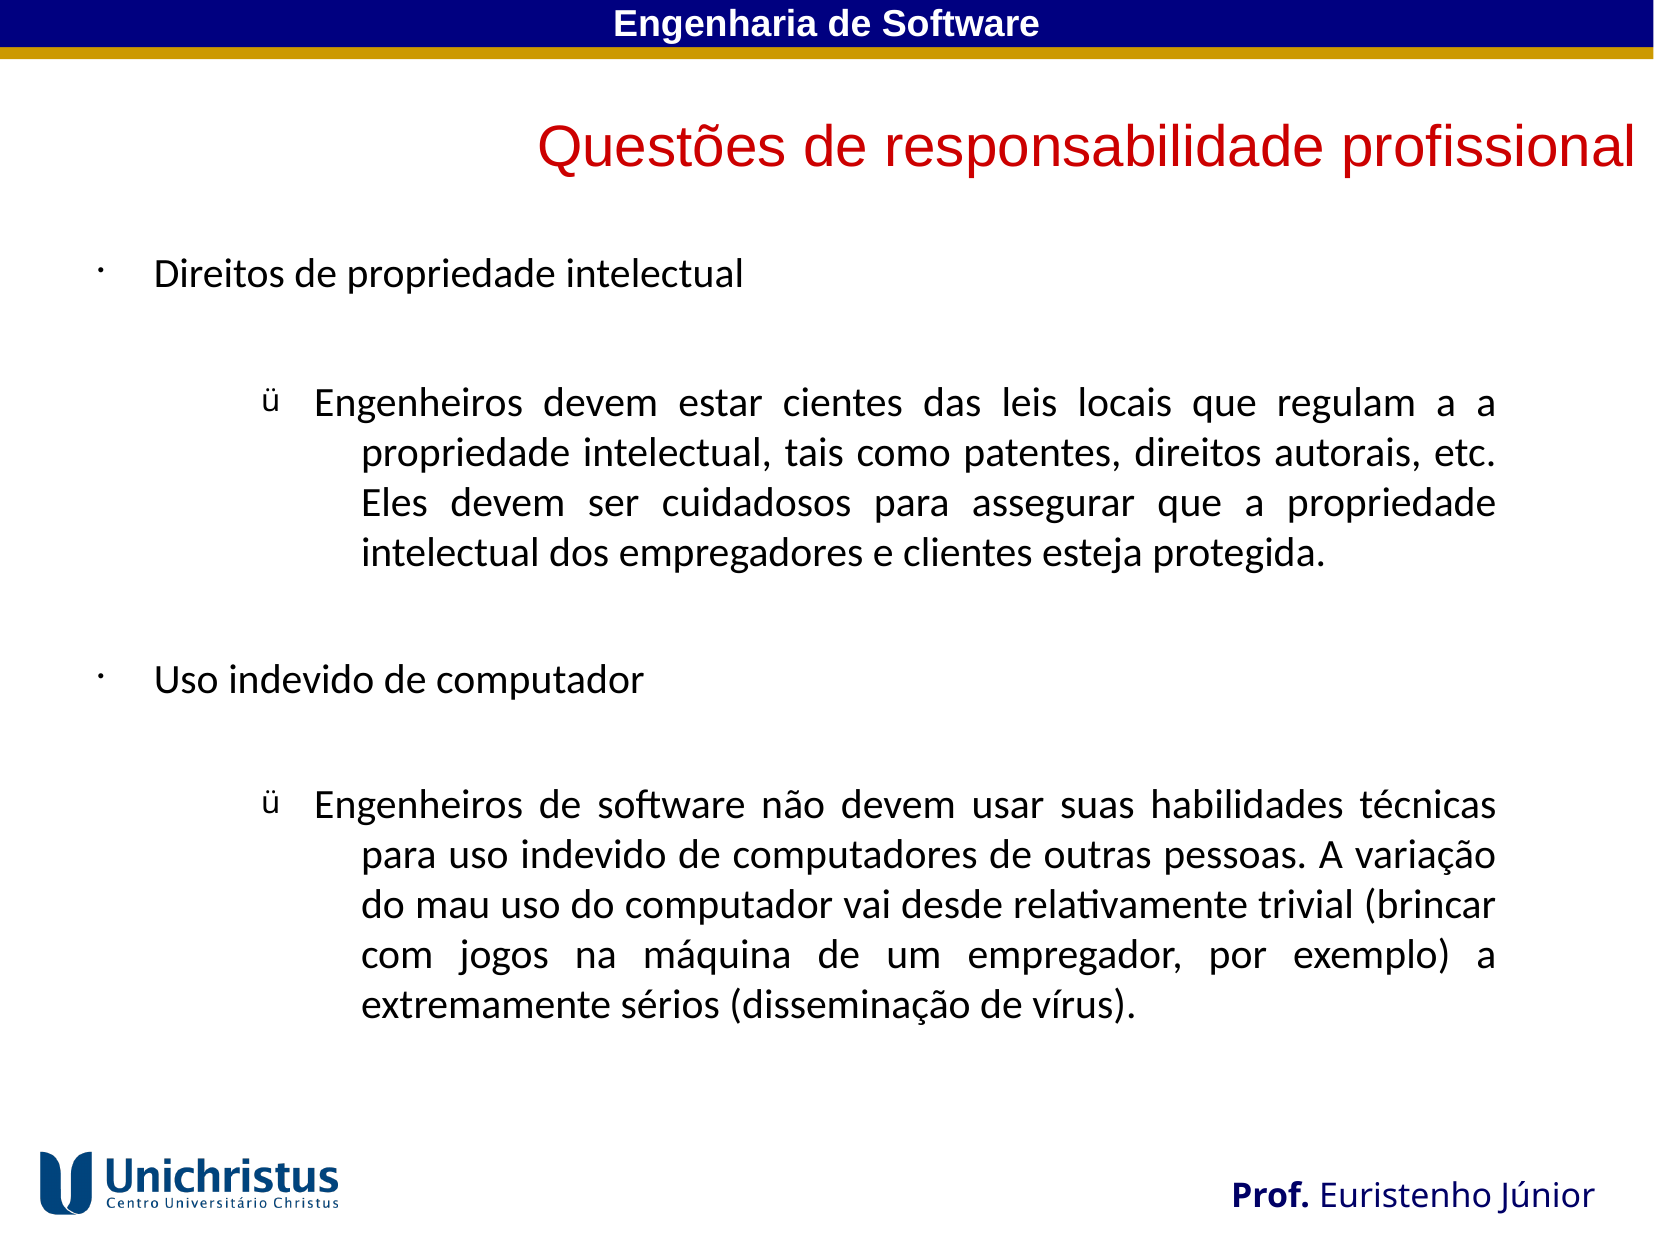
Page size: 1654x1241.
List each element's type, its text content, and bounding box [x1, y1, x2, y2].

list Direitos de propriedade intelectual Engenheiros devem estar cientes das leis locais que regulam a a propriedade intelectual, tais como patentes, direitos autorais, etc. Eles devem ser cuidadosos para assegurar que a propriedade intelectual dos empregadores e clientes esteja protegida. Uso indevido de computador Engenheiros de software não devem usar suas habilidades técnicas para uso indevido de computadores de outras pessoas. A variação do mau uso do computador vai desde relativamente trivial (brincar com jogos na máquina de um empregador, por exemplo) a extremamente sérios (disseminação de vírus). [82, 237, 1512, 981]
text_box Questões de responsabilidade profissional [522, 106, 1654, 213]
text_box [0, 48, 1654, 60]
text_box Prof. Euristenho Júnior [1216, 1163, 1654, 1224]
text_box Engenharia de Software [0, 0, 1654, 48]
picture [35, 1148, 343, 1217]
